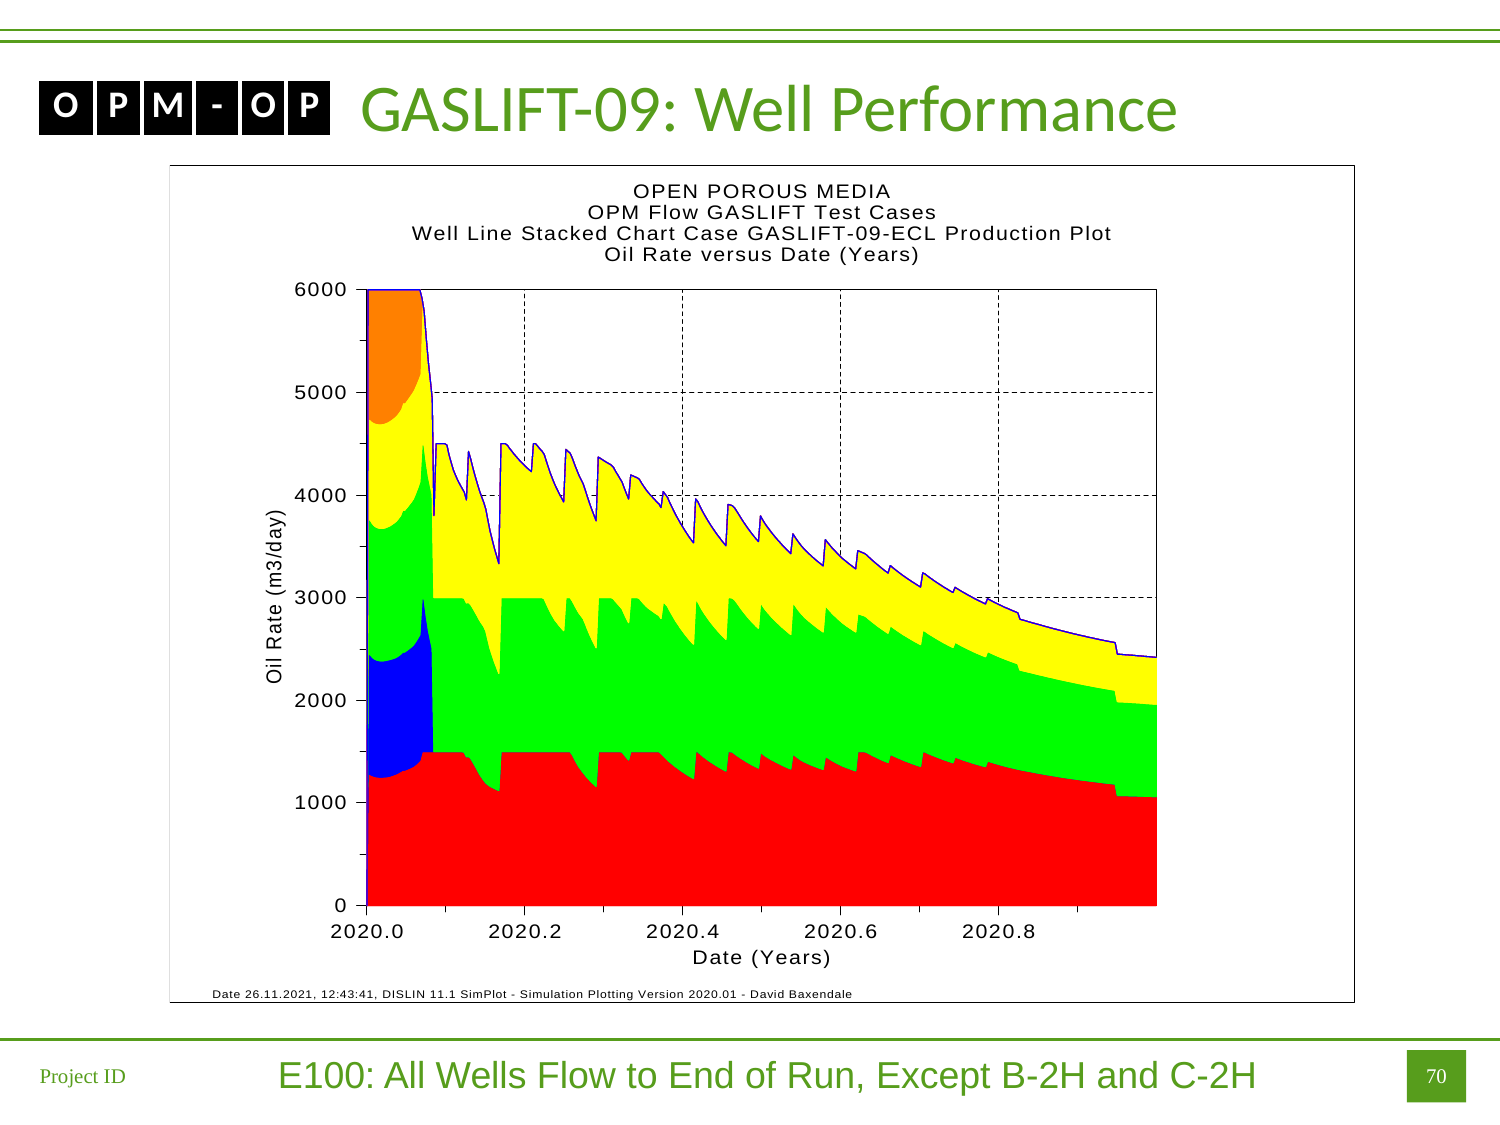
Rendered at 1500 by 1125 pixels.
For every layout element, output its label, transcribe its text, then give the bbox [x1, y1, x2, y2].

text_box E100: All Wells Flow to End of Run, Except B-2H and C-2H [200, 1046, 1335, 1110]
title GASLIFT-09: Well Performance [360, 77, 1425, 153]
picture [169, 165, 1356, 1004]
